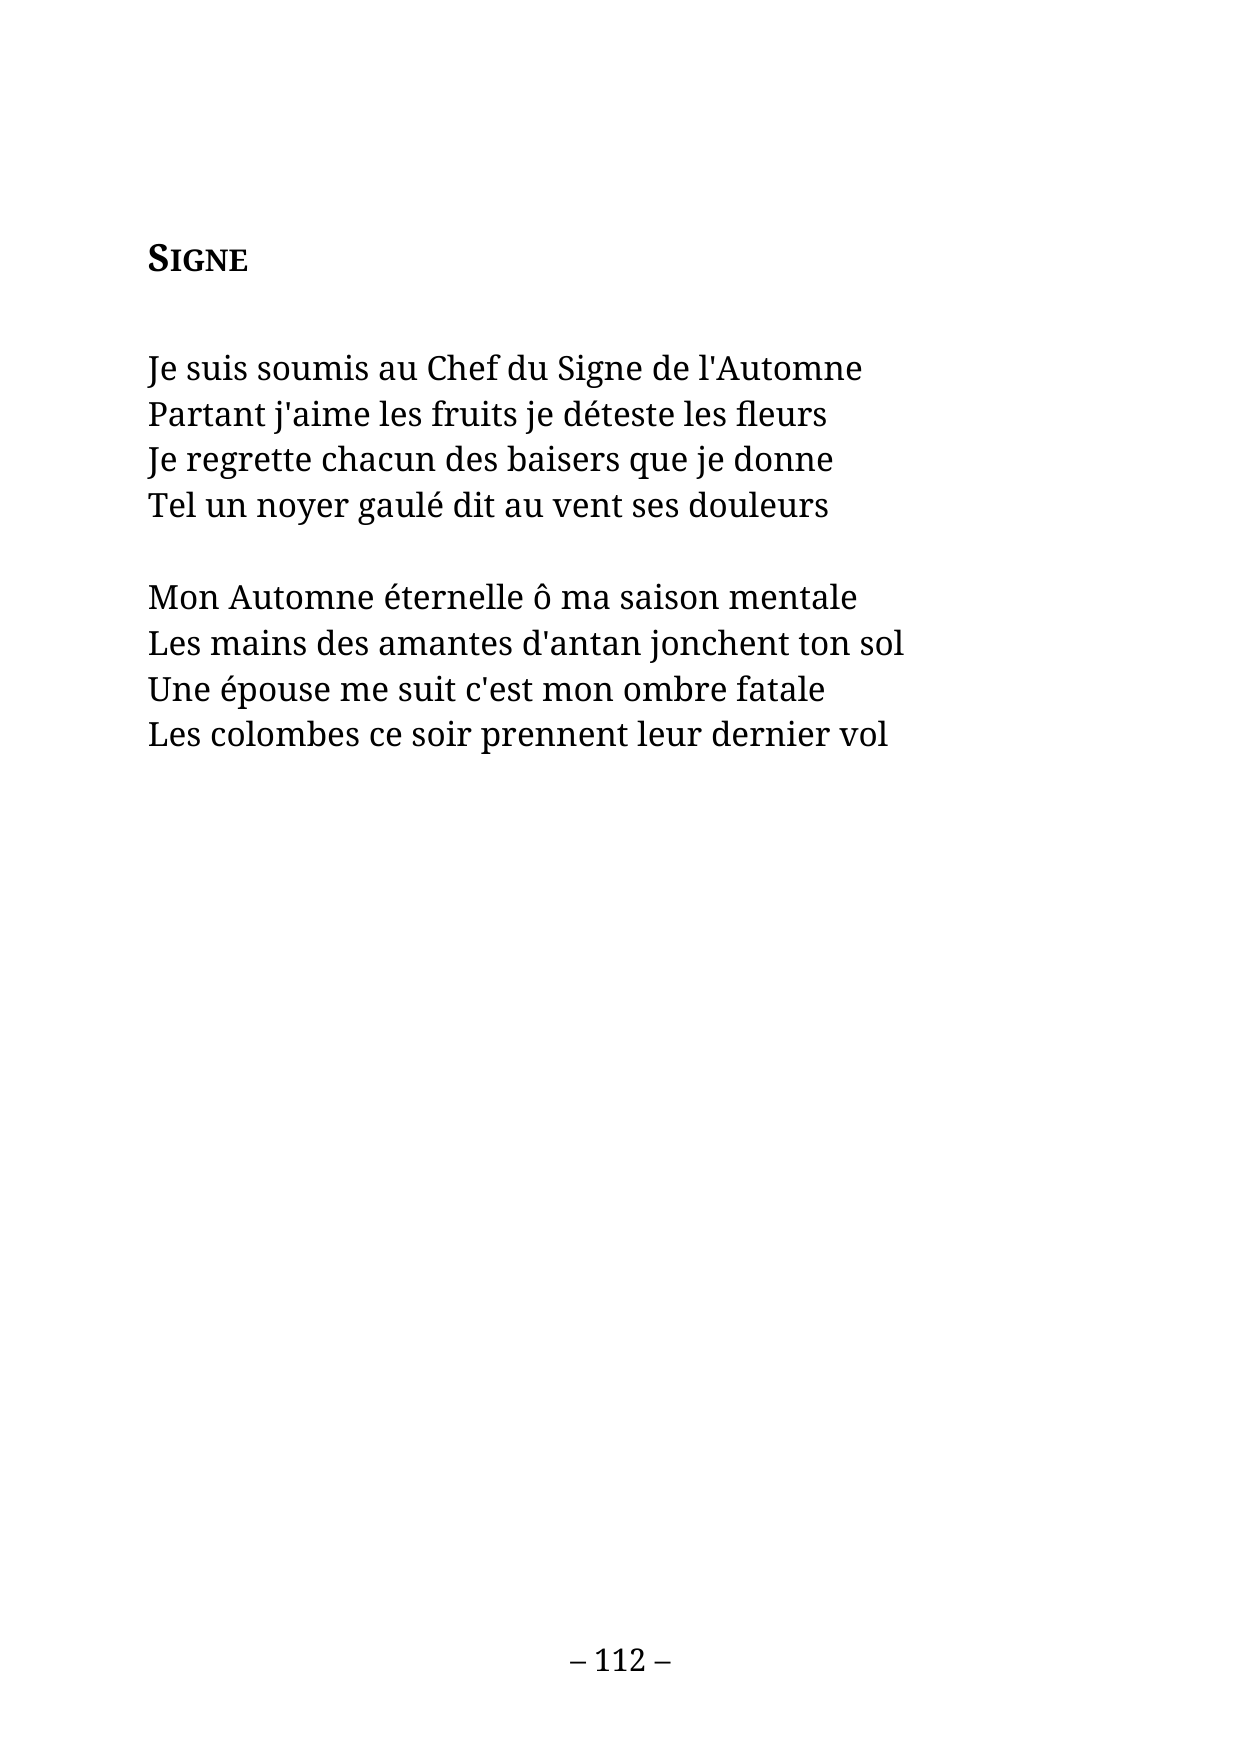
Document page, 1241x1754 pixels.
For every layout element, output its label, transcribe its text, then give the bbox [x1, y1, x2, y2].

subtitle Signe [148, 235, 1092, 281]
text Je suis soumis au Chef du Signe de l'Automne Partant j'aime les fruits je déteste les fleurs Je regrette chacun des baisers que je donne Tel un noyer gaulé dit au vent ses douleurs Mon Automne éternelle ô ma saison mentale Les mains des amantes d'antan jonchent ton sol Une épouse me suit c'est mon ombre fatale Les colombes ce soir prennent leur dernier vol [148, 343, 1092, 756]
